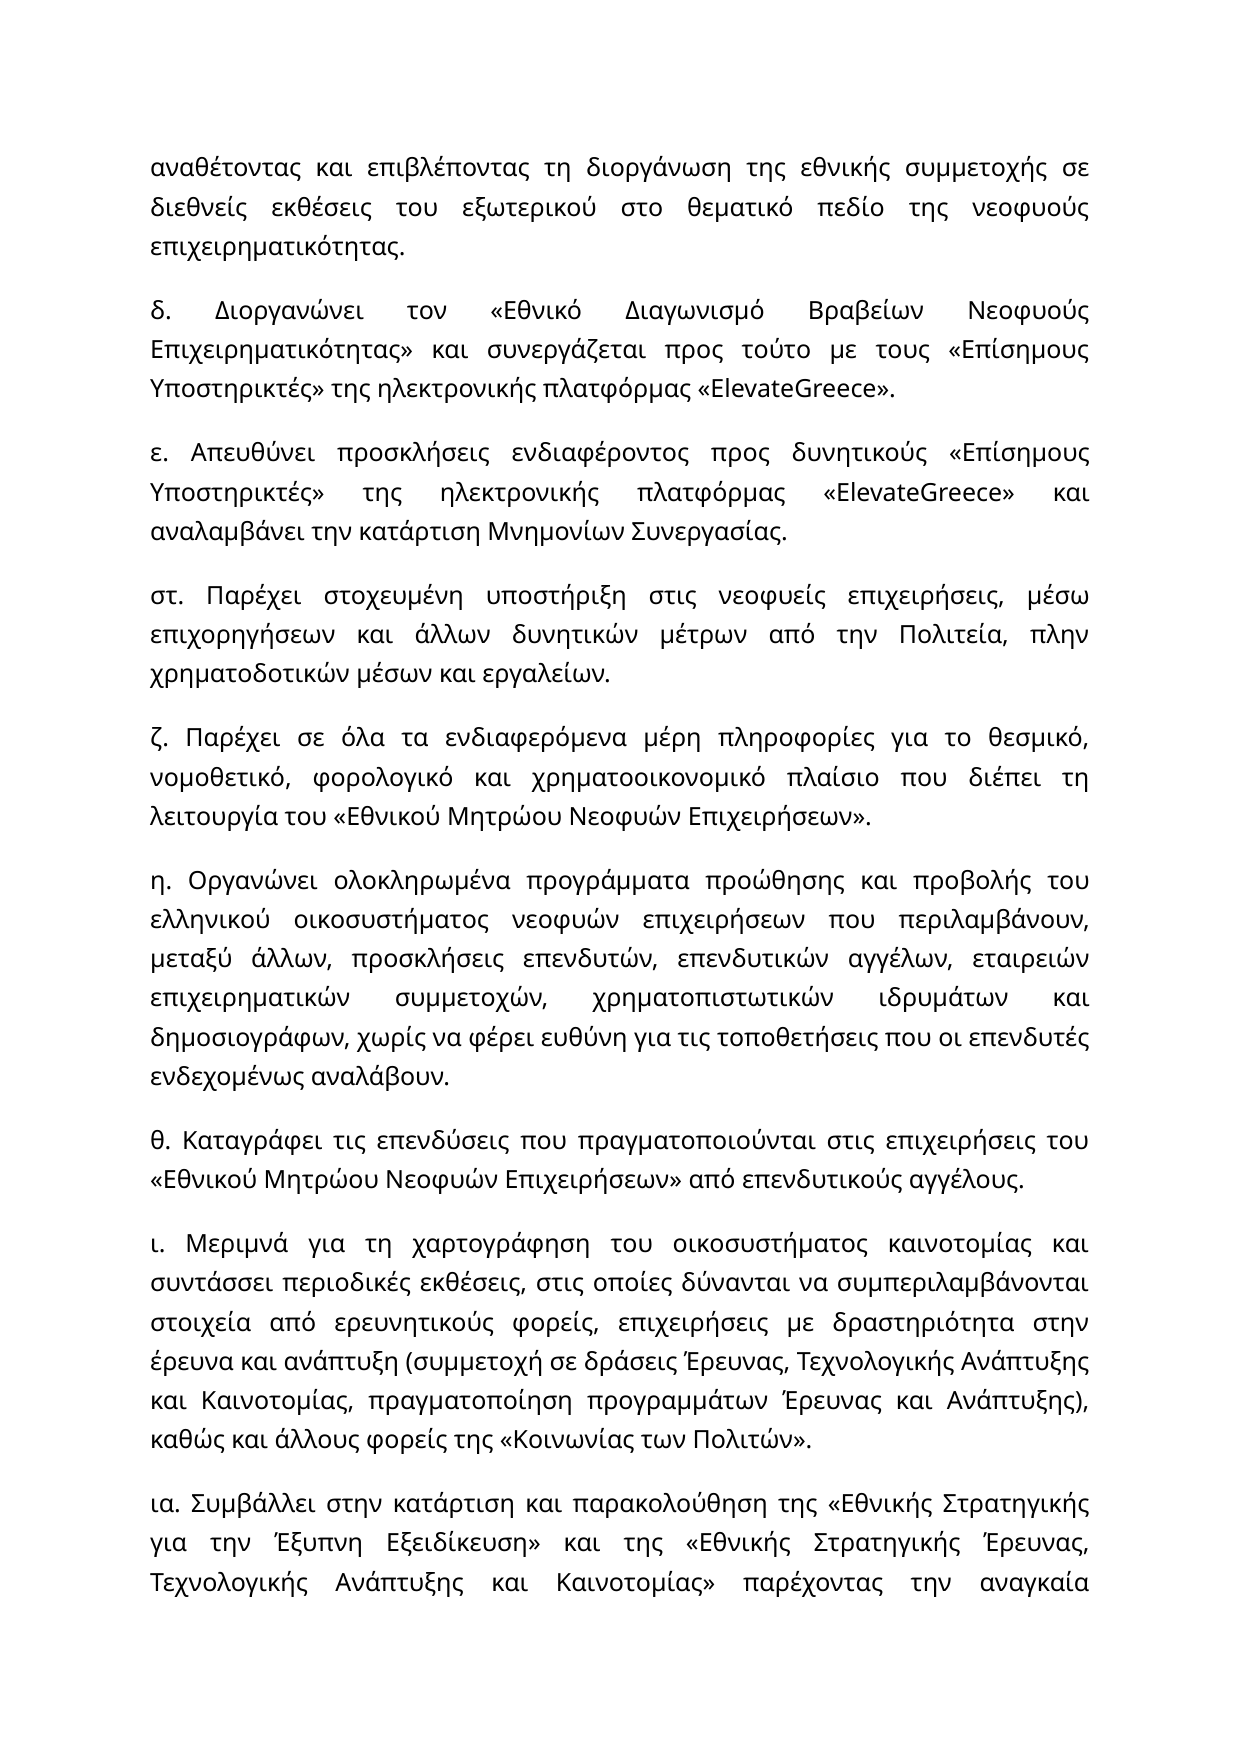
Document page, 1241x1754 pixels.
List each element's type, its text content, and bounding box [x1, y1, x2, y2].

text δ. Διοργανώνει τον «Εθνικό Διαγωνισμό Βραβείων Νεοφυούς Επιχειρηματικότητας» και συνεργάζεται προς τούτο με τους «Επίσημους Υποστηρικτές» της ηλεκτρονικής πλατφόρμας «ElevateGreece». [150, 292, 1090, 405]
text ια. Συμβάλλει στην κατάρτιση και παρακολούθηση της «Εθνικής Στρατηγικής για την Έξυπνη Εξειδίκευση» και της «Εθνικής Στρατηγικής Έρευνας, Τεχνολογικής Ανάπτυξης και Καινοτομίας» παρέχοντας την αναγκαία [150, 1486, 1090, 1598]
text ζ. Παρέχει σε όλα τα ενδιαφερόμενα μέρη πληροφορίες για το θεσμικό, νομοθετικό, φορολογικό και χρηματοοικονομικό πλαίσιο που διέπει τη λειτουργία του «Εθνικού Μητρώου Νεοφυών Επιχειρήσεων». [150, 720, 1090, 832]
text η. Οργανώνει ολοκληρωμένα προγράμματα προώθησης και προβολής του ελληνικού οικοσυστήματος νεοφυών επιχειρήσεων που περιλαμβάνουν, μεταξύ άλλων, προσκλήσεις επενδυτών, επενδυτικών αγγέλων, εταιρειών επιχειρηματικών συμμετοχών, χρηματοπιστωτικών ιδρυμάτων και δημοσιογράφων, χωρίς να φέρει ευθύνη για τις τοποθετήσεις που οι επενδυτές ενδεχομένως αναλάβουν. [150, 862, 1090, 1092]
text ι. Μεριμνά για τη χαρτογράφηση του οικοσυστήματος καινοτομίας και συντάσσει περιοδικές εκθέσεις, στις οποίες δύνανται να συμπεριλαμβάνονται στοιχεία από ερευνητικούς φορείς, επιχειρήσεις με δραστηριότητα στην έρευνα και ανάπτυξη (συμμετοχή σε δράσεις Έρευνας, Τεχνολογικής Ανάπτυξης και Καινοτομίας, πραγματοποίηση προγραμμάτων Έρευνας και Ανάπτυξης), καθώς και άλλους φορείς της «Κοινωνίας των Πολιτών». [150, 1226, 1090, 1456]
text θ. Καταγράφει τις επενδύσεις που πραγματοποιούνται στις επιχειρήσεις του «Εθνικού Μητρώου Νεοφυών Επιχειρήσεων» από επενδυτικούς αγγέλους. [150, 1122, 1090, 1196]
text στ. Παρέχει στοχευμένη υποστήριξη στις νεοφυείς επιχειρήσεις, μέσω επιχορηγήσεων και άλλων δυνητικών μέτρων από την Πολιτεία, πλην χρηματοδοτικών μέσων και εργαλείων. [150, 577, 1090, 690]
text αναθέτοντας και επιβλέποντας τη διοργάνωση της εθνικής συμμετοχής σε διεθνείς εκθέσεις του εξωτερικού στο θεματικό πεδίο της νεοφυούς επιχειρηματικότητας. [150, 150, 1090, 262]
text ε. Απευθύνει προσκλήσεις ενδιαφέροντος προς δυνητικούς «Επίσημους Υποστηρικτές» της ηλεκτρονικής πλατφόρμας «ElevateGreece» και αναλαμβάνει την κατάρτιση Μνημονίων Συνεργασίας. [150, 435, 1090, 547]
